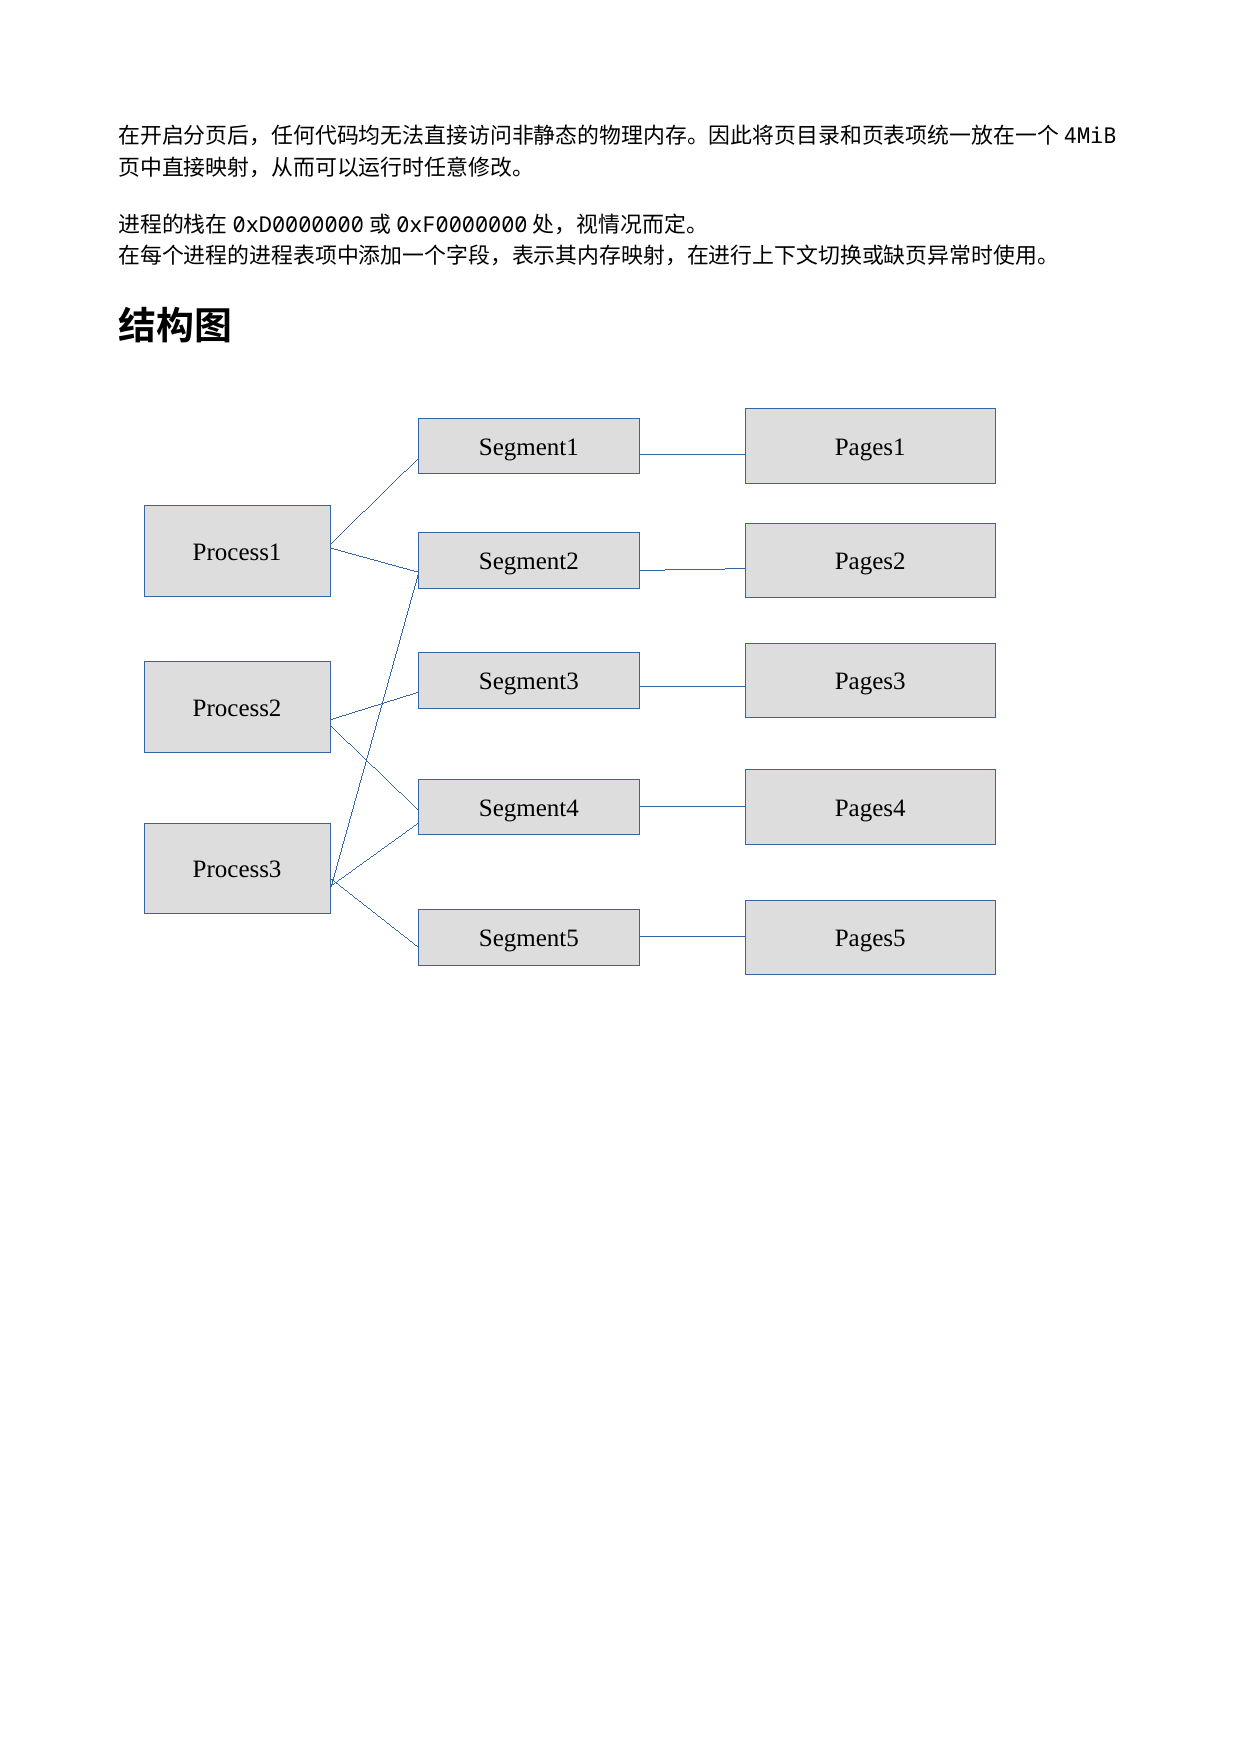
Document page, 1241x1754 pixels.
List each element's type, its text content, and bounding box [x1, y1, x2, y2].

subtitle 结构图 [118, 295, 1122, 350]
text 在每个进程的进程表项中添加一个字段，表示其内存映射，在进行上下文切换或缺页异常时使用。 [118, 238, 1122, 270]
text 进程的栈在 0xD0000000 或 0xF0000000 处，视情况而定。 [118, 207, 1122, 238]
text 在开启分页后，任何代码均无法直接访问非静态的物理内存。因此将页目录和页表项统一放在一个 4MiB 页中直接映射，从而可以运行时任意修改。 [118, 118, 1122, 182]
